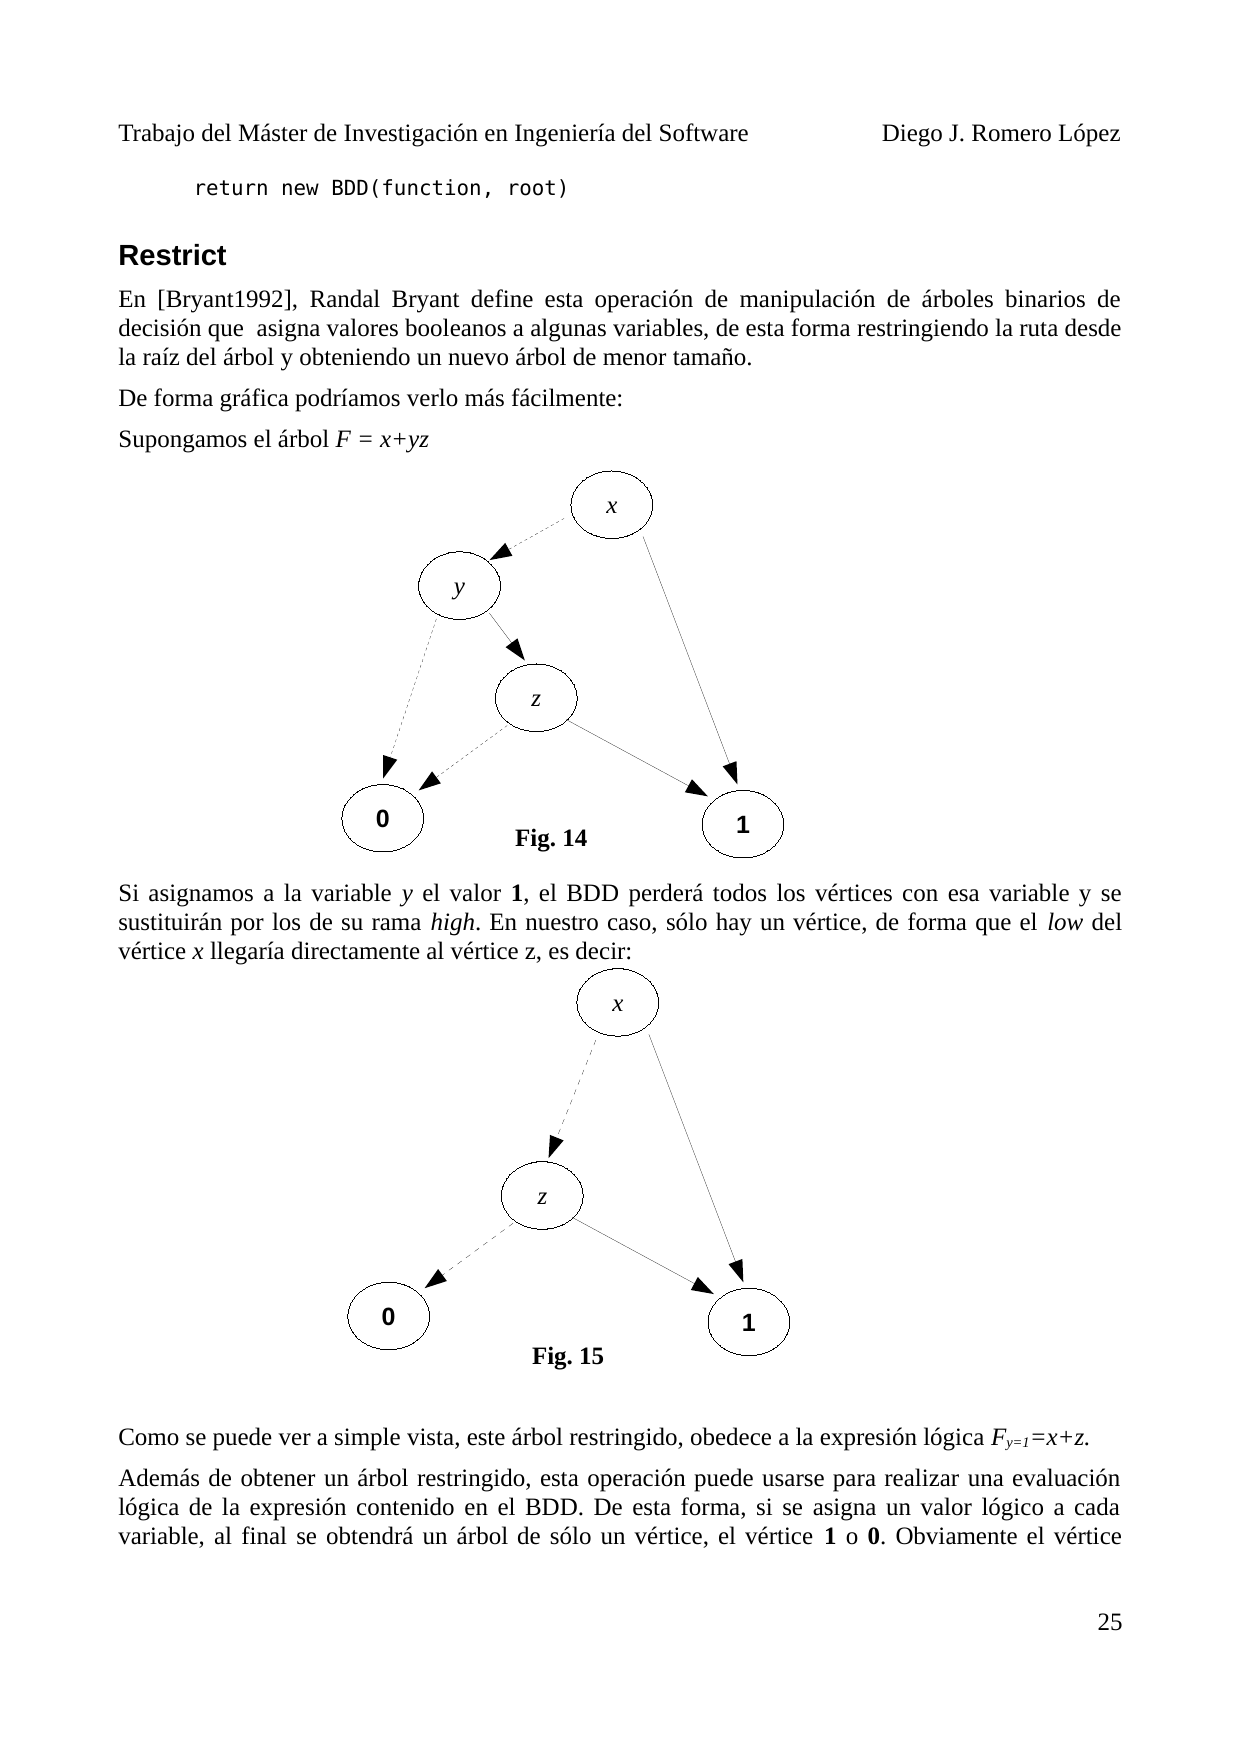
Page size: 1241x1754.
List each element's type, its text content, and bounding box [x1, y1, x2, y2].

text Además de obtener un árbol restringido, esta operación puede usarse para realizar una evaluación lógica de la expresión contenido en el BDD. De esta forma, si se asigna un valor lógico a cada variable, al final se obtendrá un árbol de sólo un vértice, el vértice 1 o 0. Obviamente el vértice [118, 1463, 1122, 1550]
text Como se puede ver a simple vista, este árbol restringido, obedece a la expresión lógica Fy=1=x+z. [118, 1422, 1122, 1451]
text En [Bryant1992], Randal Bryant define esta operación de manipulación de árboles binarios de decisión que asigna valores booleanos a algunas variables, de esta forma restringiendo la ruta desde la raíz del árbol y obteniendo un nuevo árbol de menor tamaño. [118, 284, 1122, 370]
text return new BDD(function, root) [118, 176, 1122, 201]
text Si asignamos a la variable y el valor 1, el BDD perderá todos los vértices con esa variable y se sustituirán por los de su rama high. En nuestro caso, sólo hay un vértice, de forma que el low del vértice x llegaría directamente al vértice z, es decir: [118, 465, 1122, 964]
text De forma gráfica podríamos verlo más fácilmente: [118, 383, 1122, 412]
subtitle Restrict [118, 238, 1122, 272]
text Supongamos el árbol F = x+yz [118, 424, 1122, 453]
